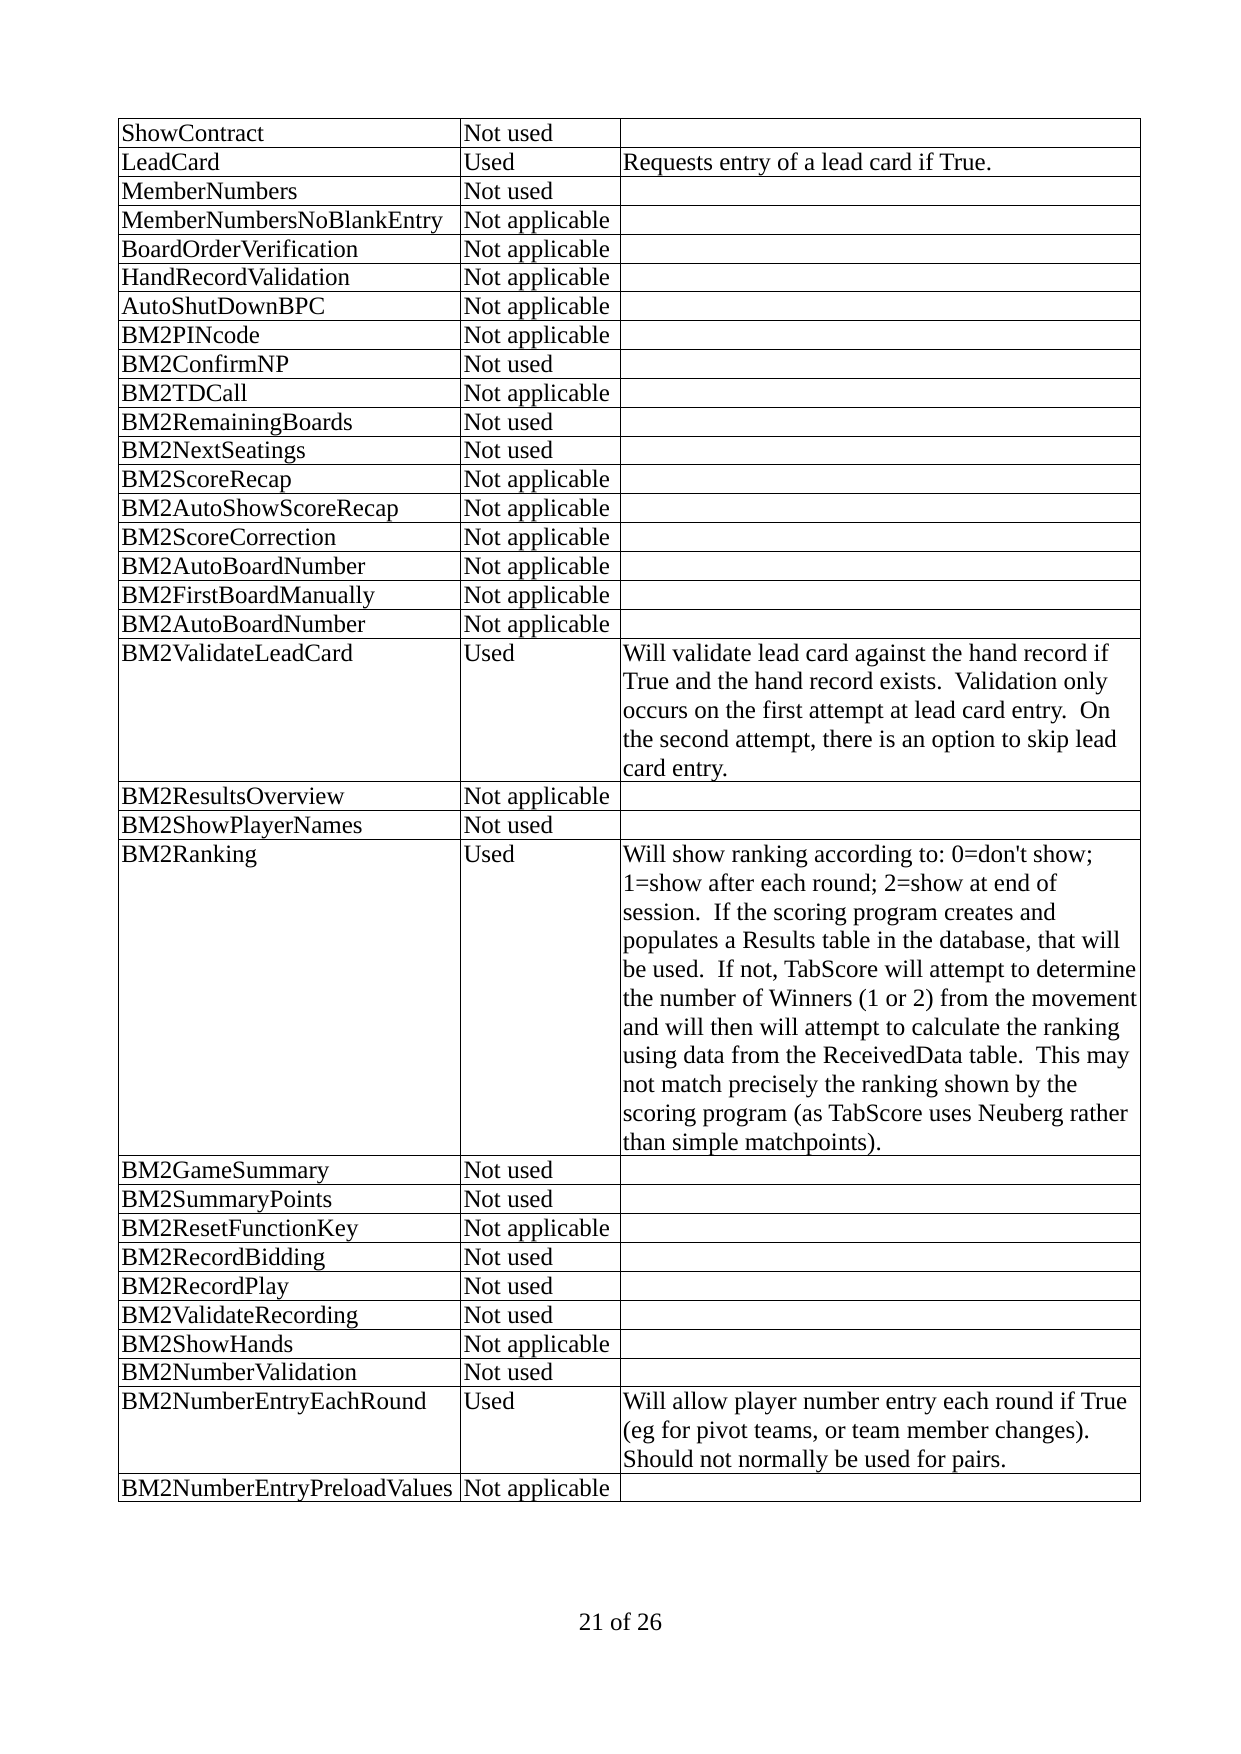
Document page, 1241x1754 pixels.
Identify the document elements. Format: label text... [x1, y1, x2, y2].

table_cell [621, 1185, 1140, 1213]
table_cell BoardOrderVerification [119, 235, 460, 262]
table_cell Not used [461, 408, 620, 436]
table_cell [621, 1156, 1140, 1184]
table_cell BM2NumberEntryEachRound [119, 1387, 460, 1473]
table_cell BM2ScoreRecap [119, 465, 460, 493]
table_cell MemberNumbersNoBlankEntry [119, 206, 460, 233]
table_cell Not applicable [461, 292, 620, 320]
table_cell BM2ShowPlayerNames [119, 811, 460, 839]
table_cell Used [461, 639, 620, 781]
table_cell [621, 610, 1140, 637]
table_cell Not applicable [461, 552, 620, 580]
table_cell BM2PINcode [119, 321, 460, 349]
table_cell Not used [461, 1301, 620, 1328]
table_cell [621, 379, 1140, 407]
table_cell Not applicable [461, 494, 620, 522]
table_cell [621, 292, 1140, 320]
table_cell BM2RemainingBoards [119, 408, 460, 436]
table_cell [621, 264, 1140, 291]
table_cell [621, 1474, 1140, 1501]
table_cell BM2ResultsOverview [119, 782, 460, 810]
table_cell Not applicable [461, 321, 620, 349]
table_cell Not used [461, 811, 620, 839]
table_cell BM2ValidateRecording [119, 1301, 460, 1328]
table_cell [621, 1214, 1140, 1242]
table_cell Not applicable [461, 206, 620, 233]
table_cell Not applicable [461, 782, 620, 810]
table_cell Requests entry of a lead card if True. [621, 148, 1140, 176]
table_cell Not applicable [461, 1330, 620, 1357]
table_cell Not applicable [461, 581, 620, 609]
table_cell BM2Ranking [119, 840, 460, 1155]
table_cell Not applicable [461, 1474, 620, 1501]
table_cell BM2AutoBoardNumber [119, 610, 460, 637]
table_cell Not used [461, 1272, 620, 1300]
table_cell Used [461, 1387, 620, 1473]
table_cell [621, 581, 1140, 609]
table_cell Not applicable [461, 610, 620, 637]
table_cell Will allow player number entry each round if True (eg for pivot teams, or team member changes). Should not normally be used for pairs. [621, 1387, 1140, 1473]
table_cell Will validate lead card against the hand record if True and the hand record exists. Validation only occurs on the first attempt at lead card entry. On the second attempt, there is an option to skip lead card entry. [621, 639, 1140, 781]
table_cell Not used [461, 177, 620, 205]
table_cell [621, 1272, 1140, 1300]
table_cell Will show ranking according to: 0=don't show; 1=show after each round; 2=show at end of session. If the scoring program creates and populates a Results table in the database, that will be used. If not, TabScore will attempt to determine the number of Winners (1 or 2) from the movement and will then will attempt to calculate the ranking using data from the ReceivedData table. This may not match precisely the ranking shown by the scoring program (as TabScore uses Neuberg rather than simple matchpoints). [621, 840, 1140, 1155]
table_cell [621, 350, 1140, 378]
table_cell ShowContract [119, 119, 460, 147]
table_cell [621, 465, 1140, 493]
table_cell BM2FirstBoardManually [119, 581, 460, 609]
table_cell Not applicable [461, 523, 620, 551]
table_cell BM2SummaryPoints [119, 1185, 460, 1213]
table_cell [621, 408, 1140, 436]
table_cell Used [461, 148, 620, 176]
table_cell MemberNumbers [119, 177, 460, 205]
table_cell [621, 1301, 1140, 1328]
table_cell [621, 523, 1140, 551]
table_cell Used [461, 840, 620, 1155]
table_cell Not applicable [461, 264, 620, 291]
table_cell [621, 1359, 1140, 1386]
table_cell [621, 119, 1140, 147]
table_cell [621, 437, 1140, 464]
table_cell [621, 177, 1140, 205]
table_cell Not applicable [461, 379, 620, 407]
table_cell [621, 235, 1140, 262]
table_cell BM2TDCall [119, 379, 460, 407]
table_cell BM2AutoBoardNumber [119, 552, 460, 580]
table_cell [621, 206, 1140, 233]
table_cell AutoShutDownBPC [119, 292, 460, 320]
table_cell [621, 782, 1140, 810]
table_cell BM2ResetFunctionKey [119, 1214, 460, 1242]
table_cell BM2ValidateLeadCard [119, 639, 460, 781]
table_cell [621, 494, 1140, 522]
table_cell BM2GameSummary [119, 1156, 460, 1184]
table_cell Not used [461, 437, 620, 464]
table_cell [621, 1330, 1140, 1357]
table_cell Not used [461, 350, 620, 378]
table_cell Not applicable [461, 235, 620, 262]
table_cell BM2NumberValidation [119, 1359, 460, 1386]
table_cell LeadCard [119, 148, 460, 176]
table_cell BM2NumberEntryPreloadValues [119, 1474, 460, 1501]
table_cell [621, 321, 1140, 349]
table_cell Not used [461, 119, 620, 147]
table_cell Not used [461, 1359, 620, 1386]
table_cell BM2RecordBidding [119, 1243, 460, 1271]
table_cell [621, 811, 1140, 839]
table_cell BM2AutoShowScoreRecap [119, 494, 460, 522]
table_cell [621, 552, 1140, 580]
table_cell Not used [461, 1156, 620, 1184]
table_cell BM2RecordPlay [119, 1272, 460, 1300]
table_cell Not applicable [461, 1214, 620, 1242]
table_cell BM2ScoreCorrection [119, 523, 460, 551]
table_cell [621, 1243, 1140, 1271]
table_cell BM2ShowHands [119, 1330, 460, 1357]
table_cell BM2ConfirmNP [119, 350, 460, 378]
table_cell Not used [461, 1185, 620, 1213]
table_cell Not applicable [461, 465, 620, 493]
table_cell BM2NextSeatings [119, 437, 460, 464]
table_cell Not used [461, 1243, 620, 1271]
table_cell HandRecordValidation [119, 264, 460, 291]
